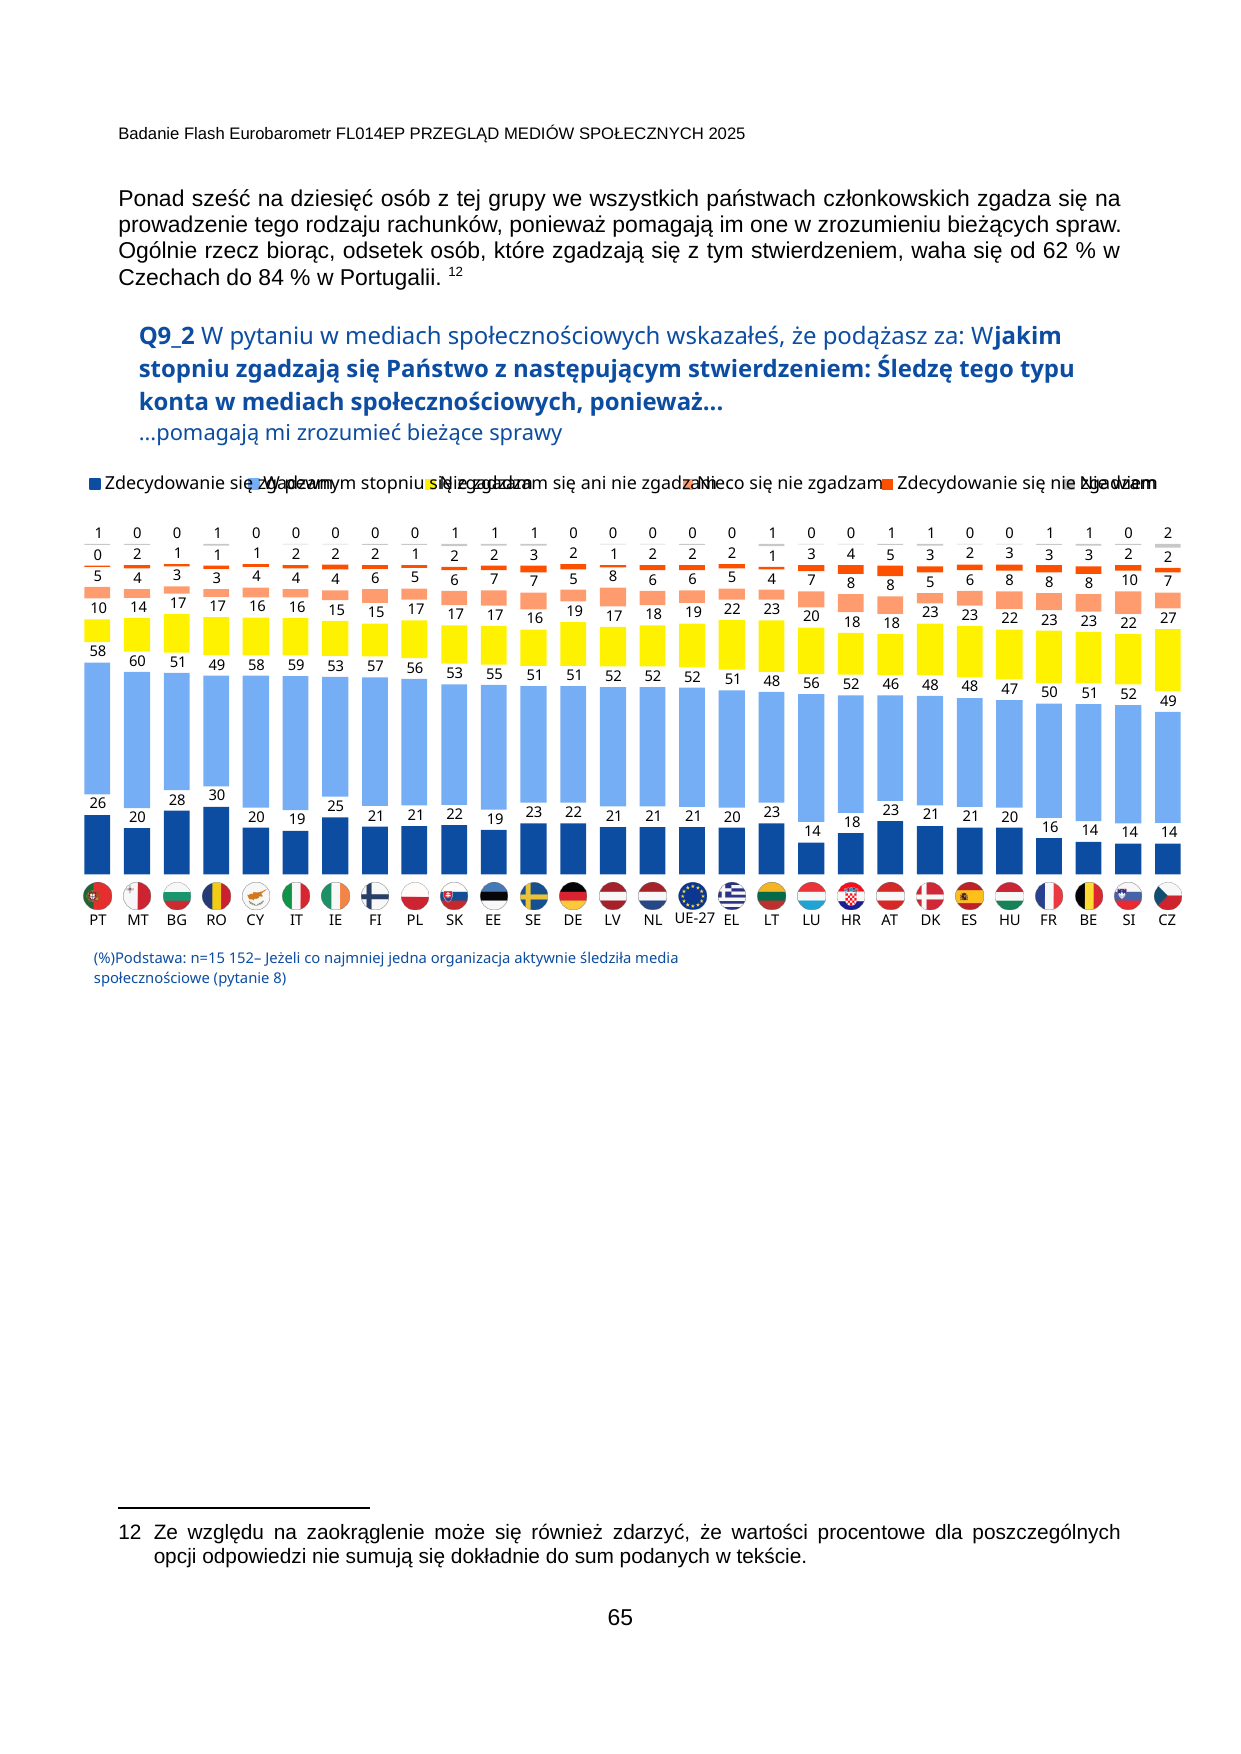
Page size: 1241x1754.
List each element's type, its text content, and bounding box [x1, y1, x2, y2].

picture [797, 882, 826, 910]
picture [559, 882, 587, 910]
picture [995, 882, 1024, 910]
picture [361, 882, 389, 910]
picture [1114, 882, 1142, 910]
picture [955, 882, 984, 910]
picture [242, 882, 270, 910]
picture [638, 882, 667, 910]
text Ze względu na zaokrąglenie może się również zdarzyć, że wartości procentowe dla poszczególnych opcji odpowiedzi nie sumują się dokładnie do sum podanych w tekście. [118, 1520, 1122, 1568]
picture [401, 882, 429, 910]
picture [321, 882, 350, 910]
picture [718, 882, 746, 910]
picture [757, 882, 786, 910]
picture [837, 882, 865, 910]
picture [282, 882, 310, 910]
picture [1035, 882, 1063, 910]
picture [916, 882, 944, 910]
picture [876, 882, 905, 910]
picture [480, 882, 508, 910]
picture [202, 882, 231, 910]
picture [163, 882, 191, 910]
picture [1075, 882, 1103, 910]
picture [599, 882, 627, 910]
picture [678, 882, 707, 910]
picture [1154, 882, 1182, 910]
picture [440, 882, 468, 910]
picture [123, 882, 151, 910]
picture [520, 882, 548, 910]
text Ponad sześć na dziesięć osób z tej grupy we wszystkich państwach członkowskich zgadza się na prowadzenie tego rodzaju rachunków, ponieważ pomagają im one w zrozumieniu bieżących spraw. Ogólnie rzecz biorąc, odsetek osób, które zgadzają się z tym stwierdzeniem, waha się od 62 % w Czechach do 84 % w Portugalii. [118, 184, 1122, 290]
picture [83, 882, 112, 910]
